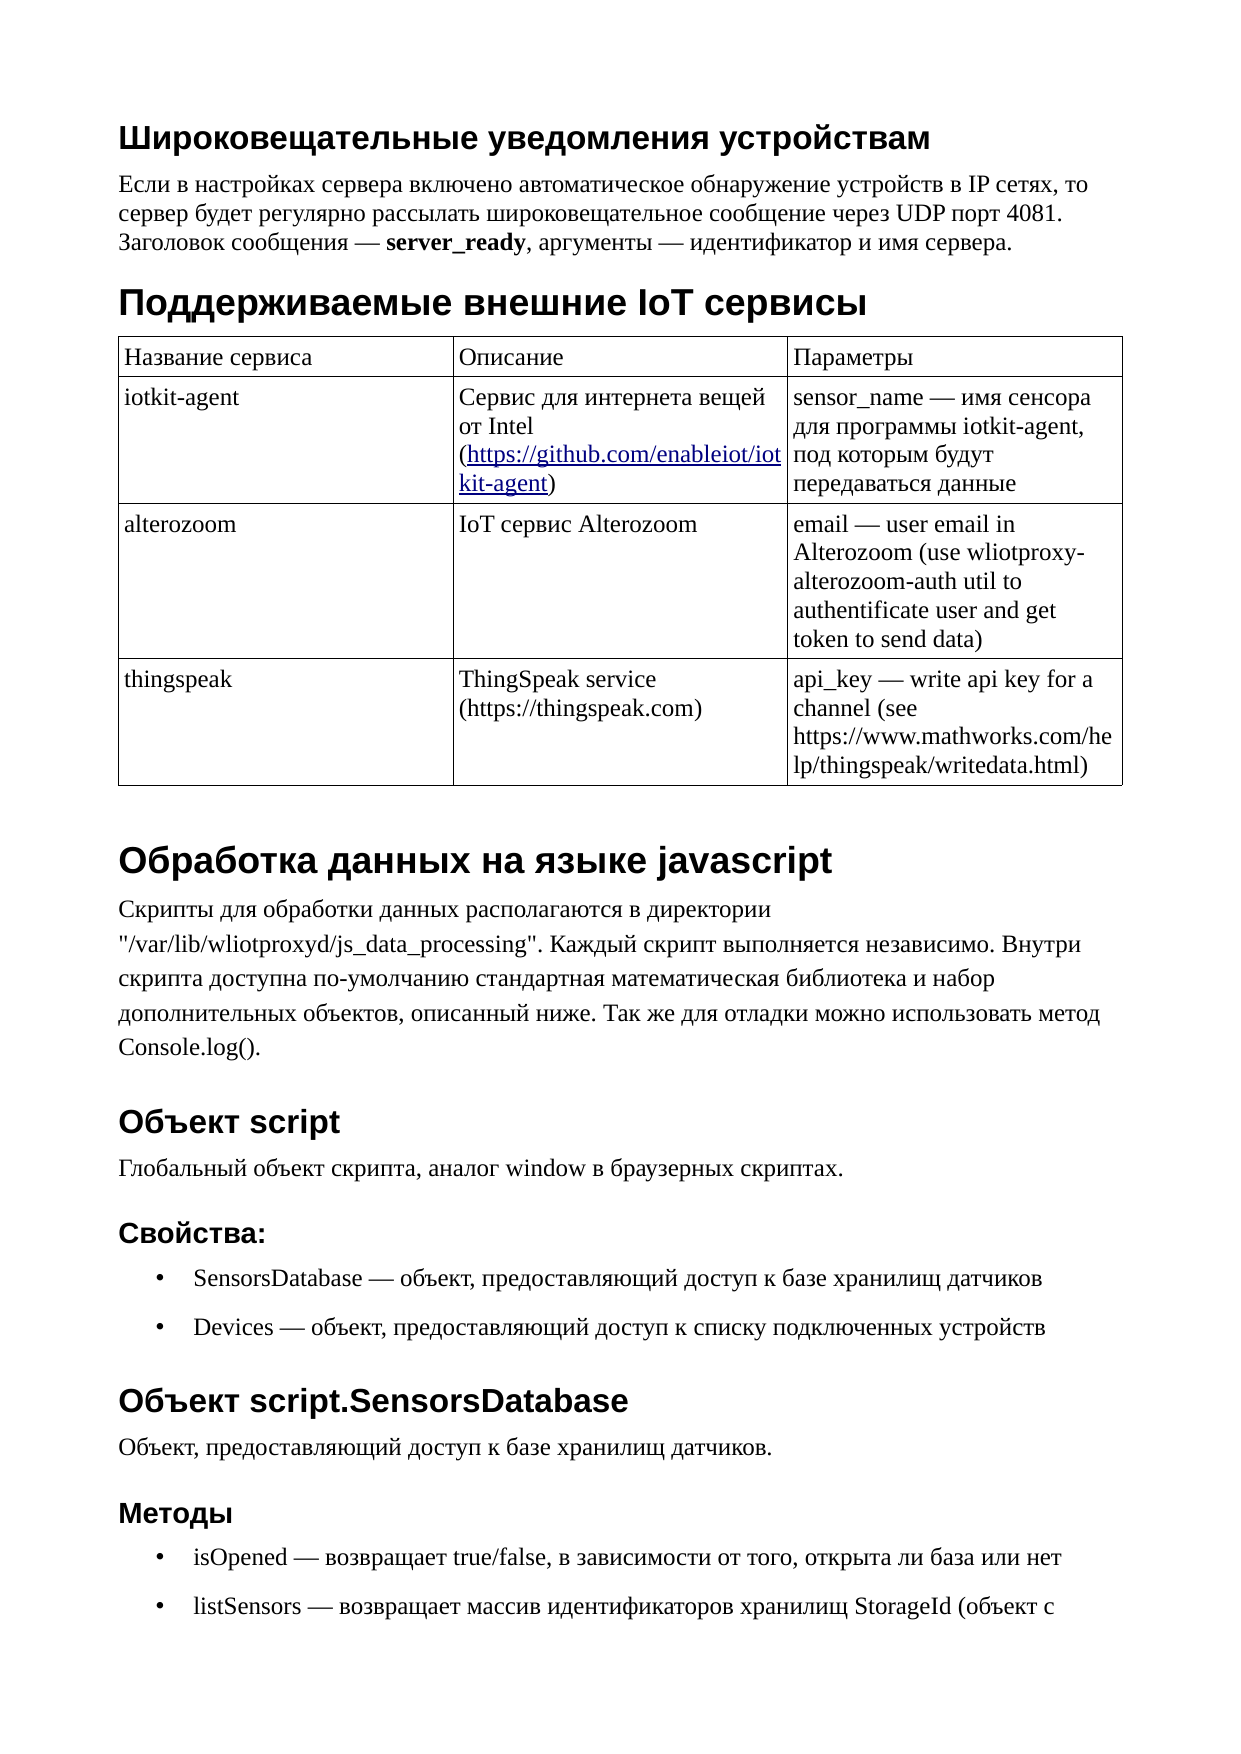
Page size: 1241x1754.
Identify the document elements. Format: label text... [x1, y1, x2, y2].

list listSensors — возвращает массив идентификаторов хранилищ StorageId (объект с [156, 1591, 1122, 1620]
list Devices — объект, предоставляющий доступ к списку подключенных устройств [156, 1312, 1122, 1340]
table_cell api_key — write api key for a channel (see https://www.mathworks.com/help/thingspeak/writedata.html) [788, 659, 1122, 785]
text Глобальный объект скрипта, аналог window в браузерных скриптах. [118, 1153, 1122, 1182]
subtitle Поддерживаемые внешние IoT сервисы [118, 280, 1122, 323]
subtitle Широковещательные уведомления устройствам [118, 118, 1122, 157]
table_cell email — user email in Alterozoom (use wliotproxy-alterozoom-auth util to authentificate user and get token to send data) [788, 504, 1122, 658]
table_cell iotkit-agent [119, 377, 453, 503]
table_header Параметры [788, 337, 1122, 376]
text Объект, предоставляющий доступ к базе хранилищ датчиков. [118, 1432, 1122, 1461]
table_cell IoT сервис Alterozoom [454, 504, 787, 658]
subtitle Свойства: [118, 1217, 1122, 1250]
list isOpened — возвращает true/false, в зависимости от того, открыта ли база или нет [156, 1542, 1122, 1571]
subtitle Объект script.SensorsDatabase [118, 1382, 1122, 1420]
text Если в настройках сервера включено автоматическое обнаружение устройств в IP сетях, то сервер будет регулярно рассылать широковещательное сообщение через UDP порт 4081. Заголовок сообщения — server_ready, аргументы — идентификатор и имя сервера. [118, 169, 1122, 255]
list SensorsDatabase — объект, предоставляющий доступ к базе хранилищ датчиков [156, 1263, 1122, 1291]
subtitle Обработка данных на языке javascript [118, 838, 1122, 882]
table_header Описание [454, 337, 787, 376]
table_cell thingspeak [119, 659, 453, 785]
table_cell sensor_name — имя сенсора для программы iotkit-agent, под которым будут передаваться данные [788, 377, 1122, 503]
table_cell Сервис для интернета вещей от Intel (https://github.com/enableiot/iotkit-agent) [454, 377, 787, 503]
text Скрипты для обработки данных располагаются в директории "/var/lib/wliotproxyd/js_data_processing". Каждый скрипт выполняется независимо. Внутри скрипта доступна по-умолчанию стандартная математическая библиотека и набор дополнительных объектов, описанный ниже. Так же для отладки можно использовать метод Console.log(). [118, 894, 1122, 1061]
table_cell ThingSpeak service (https://thingspeak.com) [454, 659, 787, 785]
subtitle Методы [118, 1496, 1122, 1530]
table_header Название сервиса [119, 337, 453, 376]
subtitle Объект script [118, 1102, 1122, 1140]
table_cell alterozoom [119, 504, 453, 658]
